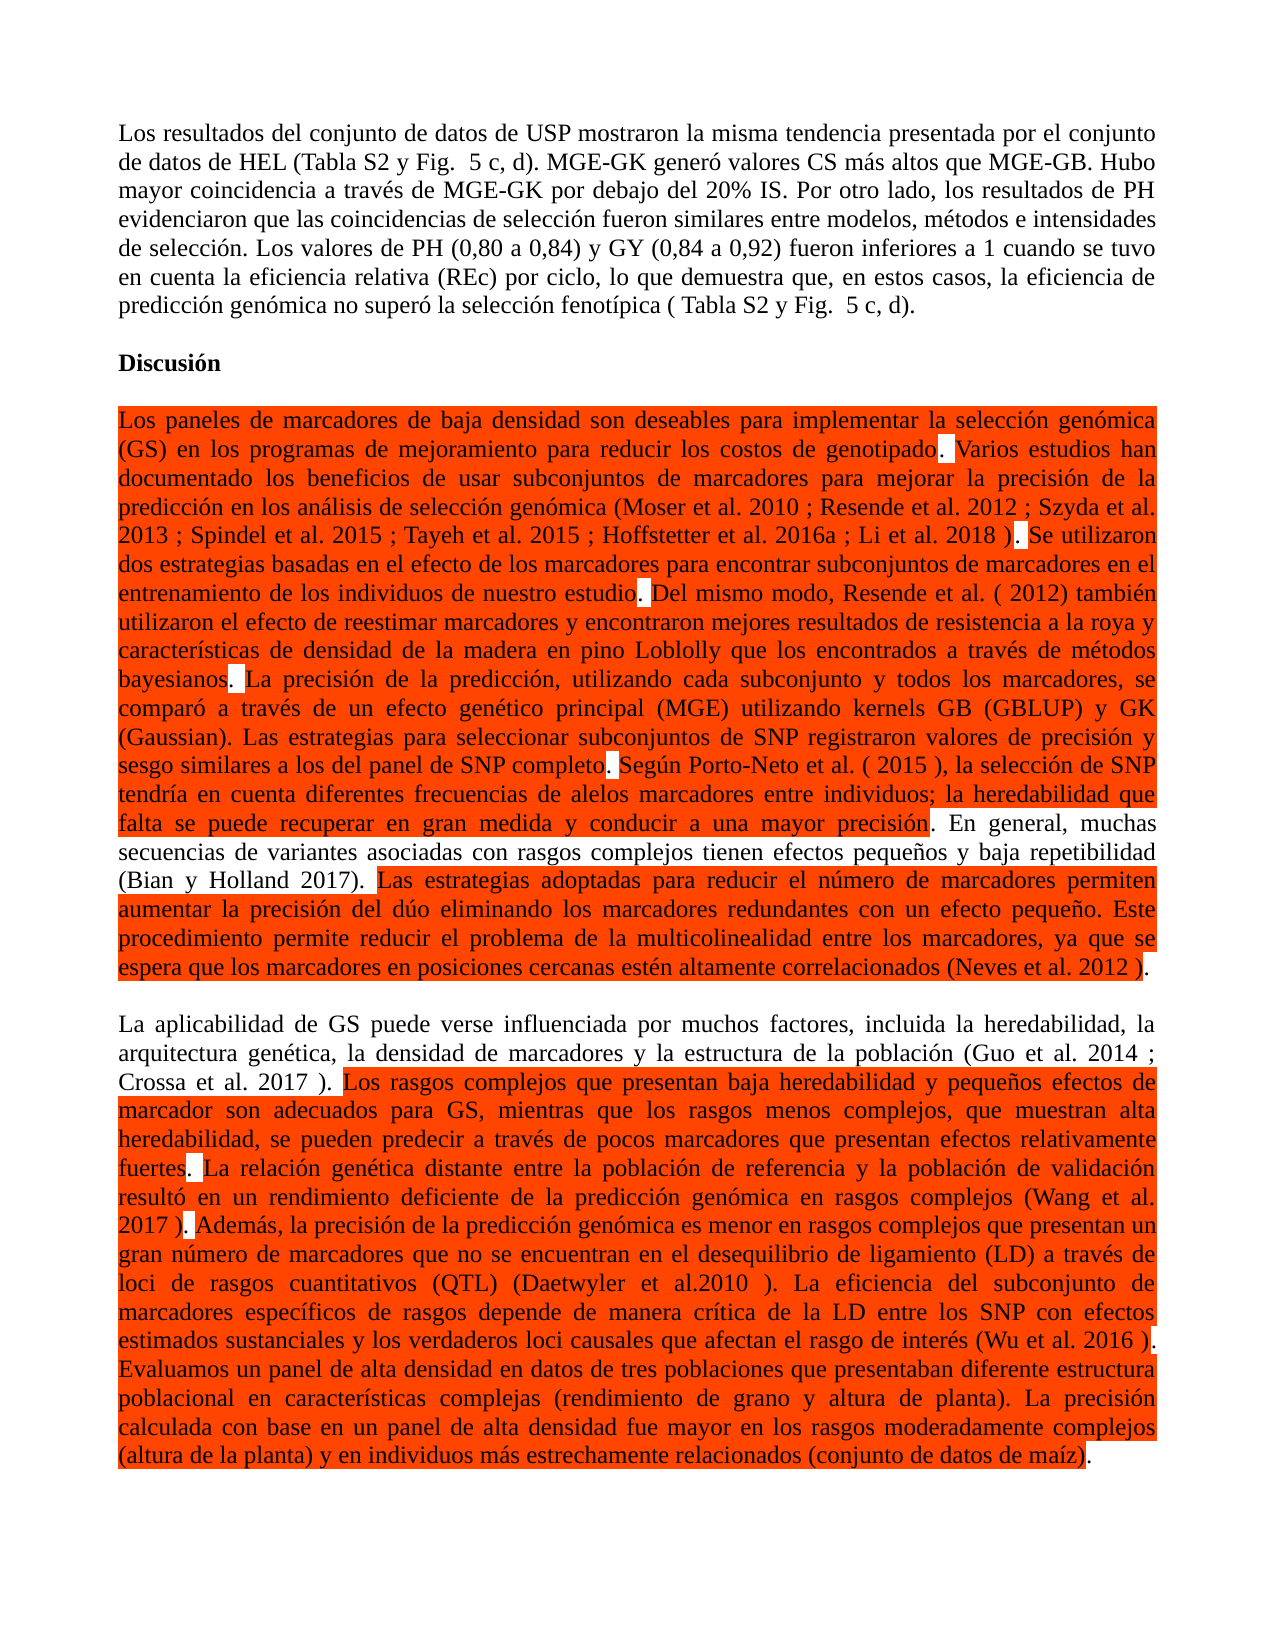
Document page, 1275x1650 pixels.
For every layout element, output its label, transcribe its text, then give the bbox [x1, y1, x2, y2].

text Los resultados del conjunto de datos de USP mostraron la misma tendencia presentada por el conjunto de datos de HEL (Tabla S2 y Fig. 5 c, d). MGE-GK generó valores CS más altos que MGE-GB. Hubo mayor coincidencia a través de MGE-GK por debajo del 20% IS. Por otro lado, los resultados de PH evidenciaron que las coincidencias de selección fueron similares entre modelos, métodos e intensidades de selección. Los valores de PH (0,80 a 0,84) y GY (0,84 a 0,92) fueron inferiores a 1 cuando se tuvo en cuenta la eficiencia relativa (REc) por ciclo, lo que demuestra que, en estos casos, la eficiencia de predicción genómica no superó la selección fenotípica ( Tabla S2 y Fig. 5 c, d). [118, 118, 1157, 319]
text Los paneles de marcadores de baja densidad son deseables para implementar la selección genómica (GS) en los programas de mejoramiento para reducir los costos de genotipado. Varios estudios han documentado los beneficios de usar subconjuntos de marcadores para mejorar la precisión de la predicción en los análisis de selección genómica (Moser et al. 2010 ; Resende et al. 2012 ; Szyda et al. 2013 ; Spindel et al. 2015 ; Tayeh et al. 2015 ; Hoffstetter et al. 2016a ; Li et al. 2018 ). Se utilizaron dos estrategias basadas en el efecto de los marcadores para encontrar subconjuntos de marcadores en el entrenamiento de los individuos de nuestro estudio. Del mismo modo, Resende et al. ( 2012) también utilizaron el efecto de reestimar marcadores y encontraron mejores resultados de resistencia a la roya y características de densidad de la madera en pino Loblolly que los encontrados a través de métodos bayesianos. La precisión de la predicción, utilizando cada subconjunto y todos los marcadores, se comparó a través de un efecto genético principal (MGE) utilizando kernels GB (GBLUP) y GK (Gaussian). Las estrategias para seleccionar subconjuntos de SNP registraron valores de precisión y sesgo similares a los del panel de SNP completo. Según Porto-Neto et al. ( 2015 ), la selección de SNP tendría en cuenta diferentes frecuencias de alelos marcadores entre individuos; la heredabilidad que falta se puede recuperar en gran medida y conducir a una mayor precisión. En general, muchas secuencias de variantes asociadas con rasgos complejos tienen efectos pequeños y baja repetibilidad (Bian y Holland 2017). Las estrategias adoptadas para reducir el número de marcadores permiten aumentar la precisión del dúo eliminando los marcadores redundantes con un efecto pequeño. Este procedimiento permite reducir el problema de la multicolinealidad entre los marcadores, ya que se espera que los marcadores en posiciones cercanas estén altamente correlacionados (Neves et al. 2012 ). [118, 406, 1157, 981]
text Discusión [118, 348, 1157, 377]
text La aplicabilidad de GS puede verse influenciada por muchos factores, incluida la heredabilidad, la arquitectura genética, la densidad de marcadores y la estructura de la población (Guo et al. 2014 ; Crossa et al. 2017 ). Los rasgos complejos que presentan baja heredabilidad y pequeños efectos de marcador son adecuados para GS, mientras que los rasgos menos complejos, que muestran alta heredabilidad, se pueden predecir a través de pocos marcadores que presentan efectos relativamente fuertes. La relación genética distante entre la población de referencia y la población de validación resultó en un rendimiento deficiente de la predicción genómica en rasgos complejos (Wang et al. 2017 ). Además, la precisión de la predicción genómica es menor en rasgos complejos que presentan un gran número de marcadores que no se encuentran en el desequilibrio de ligamiento (LD) a través de loci de rasgos cuantitativos (QTL) (Daetwyler et al.2010 ). La eficiencia del subconjunto de marcadores específicos de rasgos depende de manera crítica de la LD entre los SNP con efectos estimados sustanciales y los verdaderos loci causales que afectan el rasgo de interés (Wu et al. 2016 ). Evaluamos un panel de alta densidad en datos de tres poblaciones que presentaban diferente estructura poblacional en características complejas (rendimiento de grano y altura de planta). La precisión calculada con base en un panel de alta densidad fue mayor en los rasgos moderadamente complejos (altura de la planta) y en individuos más estrechamente relacionados (conjunto de datos de maíz). [118, 1009, 1157, 1469]
